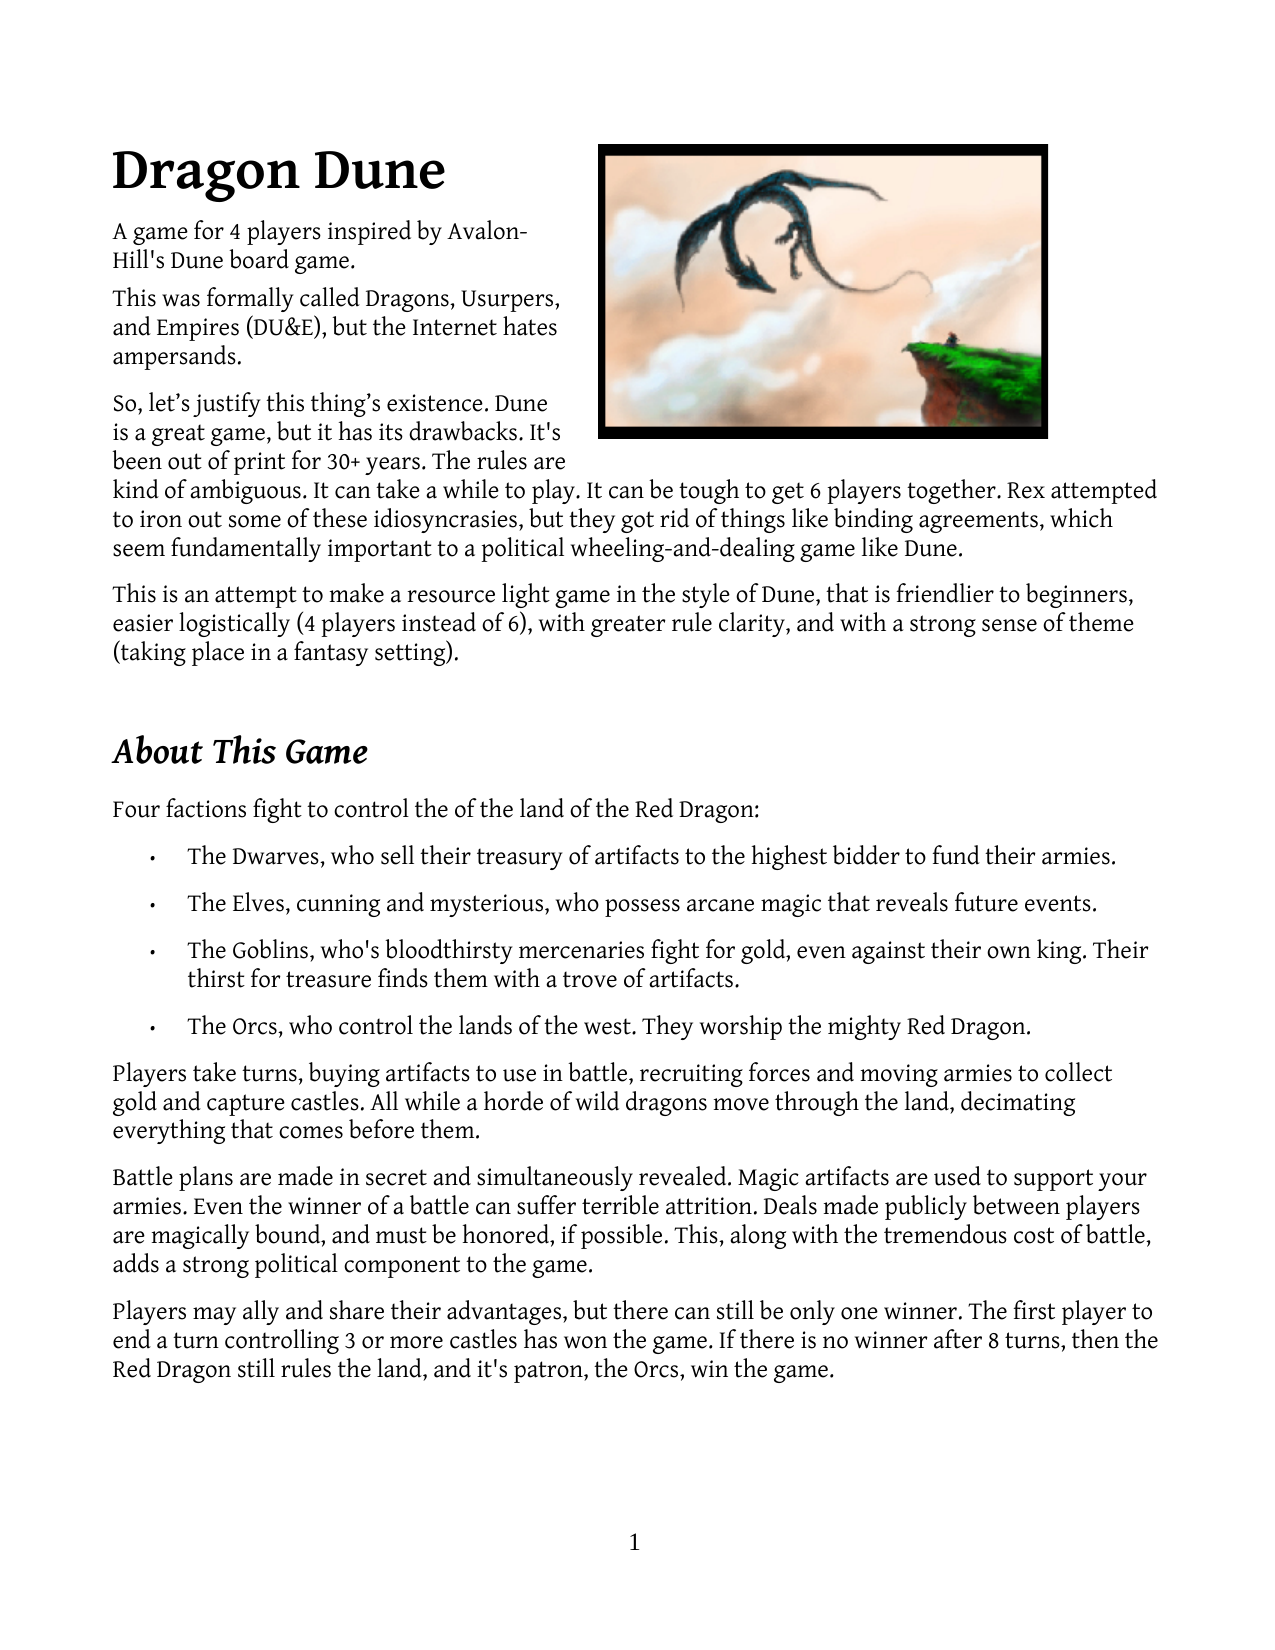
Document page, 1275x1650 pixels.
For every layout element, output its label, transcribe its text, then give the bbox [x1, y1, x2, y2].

text This is an attempt to make a resource light game in the style of Dune, that is friendlier to beginners, easier logistically (4 players instead of 6), with greater rule clarity, and with a strong sense of theme (taking place in a fantasy setting). [112, 581, 1162, 697]
text Battle plans are made in secret and simultaneously revealed. Magic artifacts are used to support your armies. Even the winner of a battle can suffer terrible attrition. Deals made publicly between players are magically bound, and must be honored, if possible. This, along with the tremendous cost of battle, adds a strong political component to the game. [112, 1164, 1162, 1280]
list The Dwarves, who sell their treasury of artifacts to the highest bidder to fund their armies. [150, 843, 1162, 872]
subtitle About This Game [112, 731, 1162, 774]
text Players take turns, buying artifacts to use in battle, recruiting forces and moving armies to collect gold and capture castles. All while a horde of wild dragons move through the land, decimating everything that comes before them. [112, 1059, 1162, 1146]
list The Goblins, who's bloodthirsty mercenaries fight for gold, even against their own king. Their thirst for treasure finds them with a trove of artifacts. [150, 936, 1162, 994]
subtitle Dragon Dune [112, 137, 1162, 205]
picture [598, 144, 1049, 439]
text Four factions fight to control the of the land of the Red Dragon: [112, 796, 1162, 825]
list The Elves, cunning and mysterious, who possess arcane magic that reveals future events. [150, 889, 1162, 918]
text This was formally called Dragons, Usurpers, and Empires (DU&E), but the Internet hates ampersands. [112, 284, 598, 371]
text A game for 4 players inspired by Avalon-Hill's Dune board game. [112, 218, 598, 276]
text So, let’s justify this thing’s existence. Dune is a great game, but it has its drawbacks. It's been out of print for 30+ years. The rules are kind of ambiguous. It can take a while to play. It can be tough to get 6 players together. Rex attempted to iron out some of these idiosyncrasies, but they got rid of things like binding agreements, which seem fundamentally important to a political wheeling-and-dealing game like Dune. [112, 389, 1162, 563]
text [1049, 284, 1162, 371]
text [1049, 218, 1162, 276]
text Players may ally and share their advantages, but there can still be only one winner. The first player to end a turn controlling 3 or more castles has won the game. If there is no winner after 8 turns, then the Red Dragon still rules the land, and it's patron, the Orcs, win the game. [112, 1298, 1162, 1384]
list The Orcs, who control the lands of the west. They worship the mighty Red Dragon. [150, 1012, 1162, 1041]
